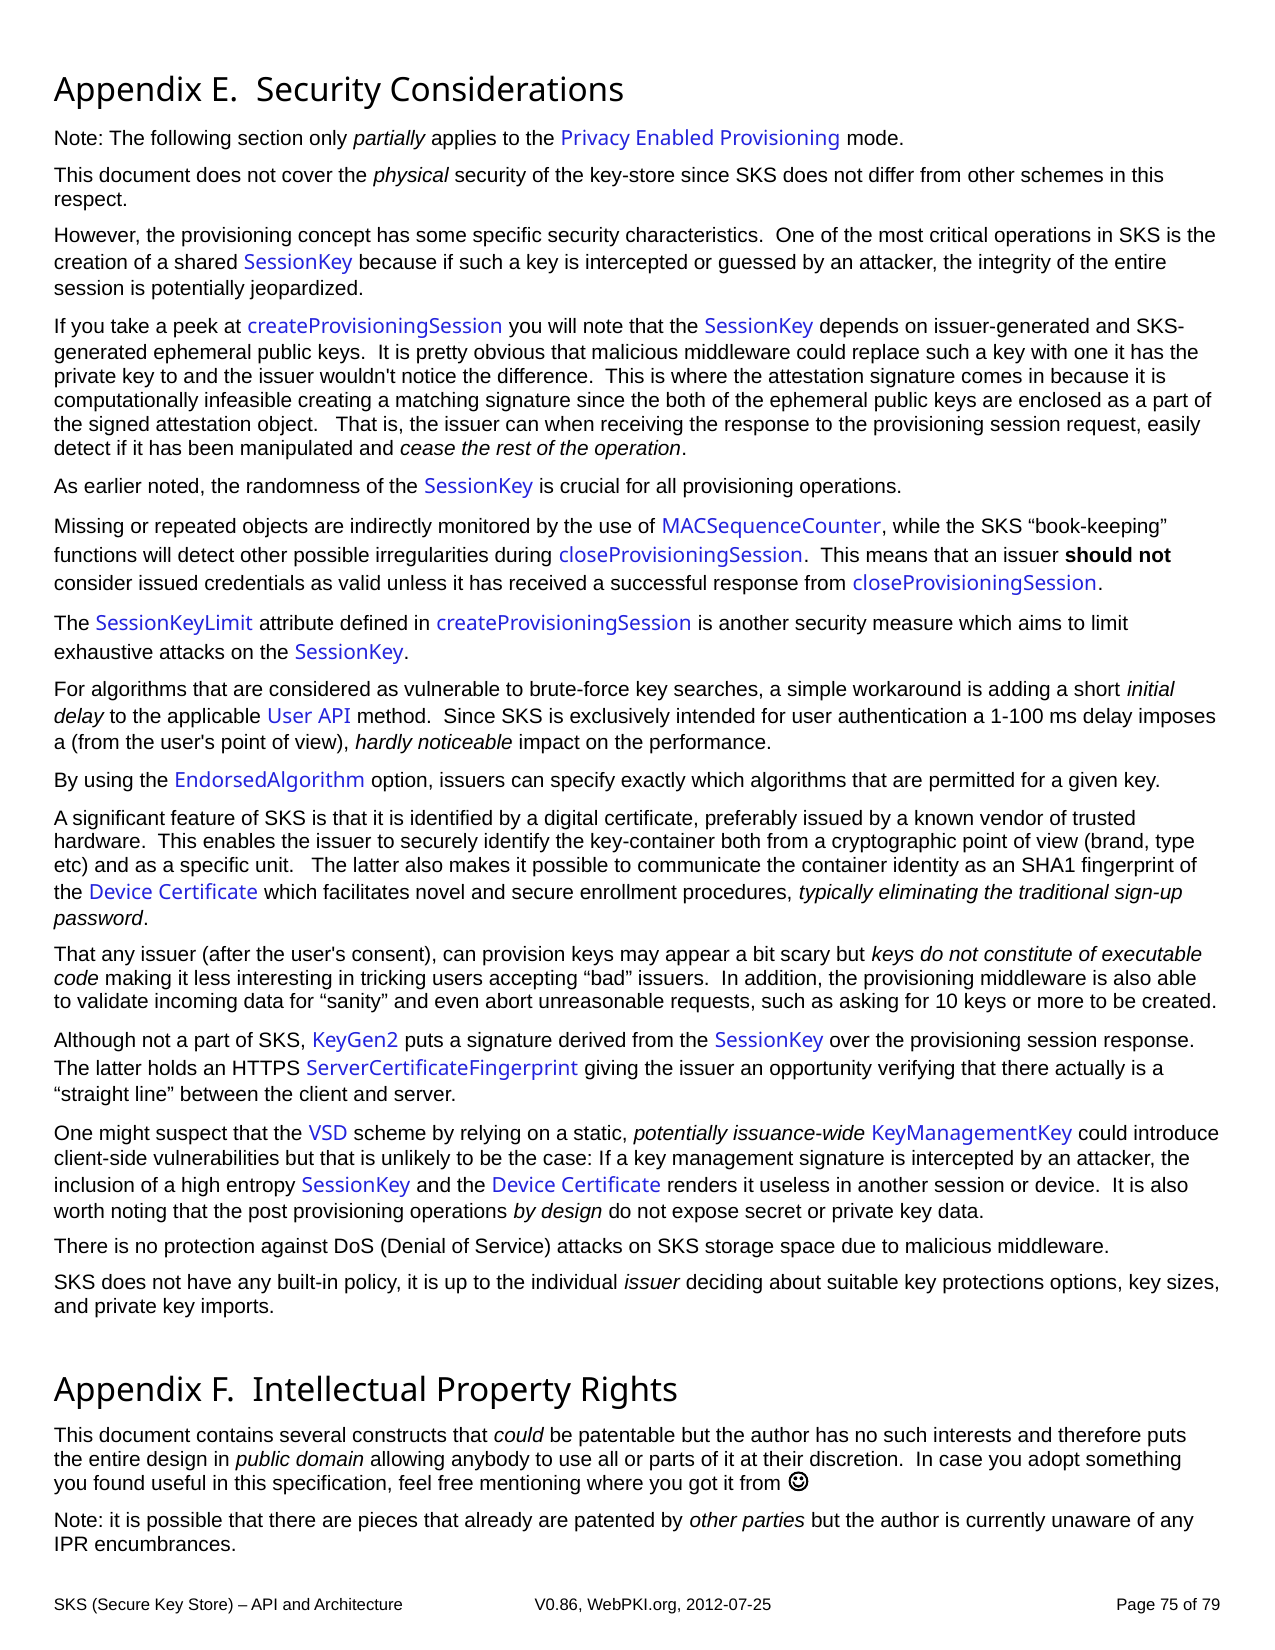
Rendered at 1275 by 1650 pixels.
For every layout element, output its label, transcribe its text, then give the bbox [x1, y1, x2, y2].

text The SessionKeyLimit attribute defined in createProvisioningSession is another security measure which aims to limit exhaustive attacks on the SessionKey. [54, 608, 1221, 665]
text Note: The following section only partially applies to the Privacy Enabled Provisioning mode. [54, 123, 1221, 152]
text As earlier noted, the randomness of the SessionKey is crucial for all provisioning operations. [54, 471, 1221, 499]
subtitle Intellectual Property Rights [54, 1365, 1221, 1411]
text This document does not cover the physical security of the key-store since SKS does not differ from other schemes in this respect. [54, 163, 1221, 211]
text Although not a part of SKS, KeyGen2 puts a signature derived from the SessionKey over the provisioning session response. The latter holds an HTTPS ServerCertificateFingerprint giving the issuer an opportunity verifying that there actually is a “straight line” between the client and server. [54, 1025, 1221, 1106]
text This document contains several constructs that could be patentable but the author has no such interests and therefore puts the entire design in public domain allowing anybody to use all or parts of it at their discretion. In case you adopt something you found useful in this specification, feel free mentioning where you got it from  [54, 1423, 1221, 1496]
text There is no protection against DoS (Denial of Service) attacks on SKS storage space due to malicious middleware. [54, 1234, 1221, 1258]
text However, the provisioning concept has some specific security characteristics. One of the most critical operations in SKS is the creation of a shared SessionKey because if such a key is intercepted or guessed by an attacker, the integrity of the entire session is potentially jeopardized. [54, 223, 1221, 299]
text Missing or repeated objects are indirectly monitored by the use of MACSequenceCounter, while the SKS “book-keeping” functions will detect other possible irregularities during closeProvisioningSession. This means that an issuer should not consider issued credentials as valid unless it has received a successful response from closeProvisioningSession. [54, 511, 1221, 597]
text That any issuer (after the user's consent), can provision keys may appear a bit scary but keys do not constitute of executable code making it less interesting in tricking users accepting “bad” issuers. In addition, the provisioning middleware is also able to validate incoming data for “sanity” and even abort unreasonable requests, such as asking for 10 keys or more to be created. [54, 941, 1221, 1013]
text SKS does not have any built-in policy, it is up to the individual issuer deciding about suitable key protections options, key sizes, and private key imports. [54, 1270, 1221, 1318]
text By using the EndorsedAlgorithm option, issuers can specify exactly which algorithms that are permitted for a given key. [54, 765, 1221, 794]
subtitle Security Considerations [54, 66, 1221, 111]
text One might suspect that the VSD scheme by relying on a static, potentially issuance-wide KeyManagementKey could introduce client-side vulnerabilities but that is unlikely to be the case: If a key management signature is intercepted by an attacker, the inclusion of a high entropy SessionKey and the Device Certificate renders it useless in another session or device. It is also worth noting that the post provisioning operations by design do not expose secret or private key data. [54, 1118, 1221, 1222]
text A significant feature of SKS is that it is identified by a digital certificate, preferably issued by a known vendor of trusted hardware. This enables the issuer to securely identify the key-container both from a cryptographic point of view (brand, type etc) and as a specific unit. The latter also makes it possible to communicate the container identity as an SHA1 fingerprint of the Device Certificate which facilitates novel and secure enrollment procedures, typically eliminating the traditional sign-up password. [54, 805, 1221, 930]
text Note: it is possible that there are pieces that already are patented by other parties but the author is currently unaware of any IPR encumbrances. [54, 1507, 1221, 1555]
text If you take a peek at createProvisioningSession you will note that the SessionKey depends on issuer-generated and SKS-generated ephemeral public keys. It is pretty obvious that malicious middleware could replace such a key with one it has the private key to and the issuer wouldn't notice the difference. This is where the attestation signature comes in because it is computationally infeasible creating a matching signature since the both of the ephemeral public keys are enclosed as a part of the signed attestation object. That is, the issuer can when receiving the response to the provisioning session request, easily detect if it has been manipulated and cease the rest of the operation. [54, 311, 1221, 459]
text For algorithms that are considered as vulnerable to brute-force key searches, a simple workaround is adding a short initial delay to the applicable User API method. Since SKS is exclusively intended for user authentication a 1-100 ms delay imposes a (from the user's point of view), hardly noticeable impact on the performance. [54, 677, 1221, 753]
